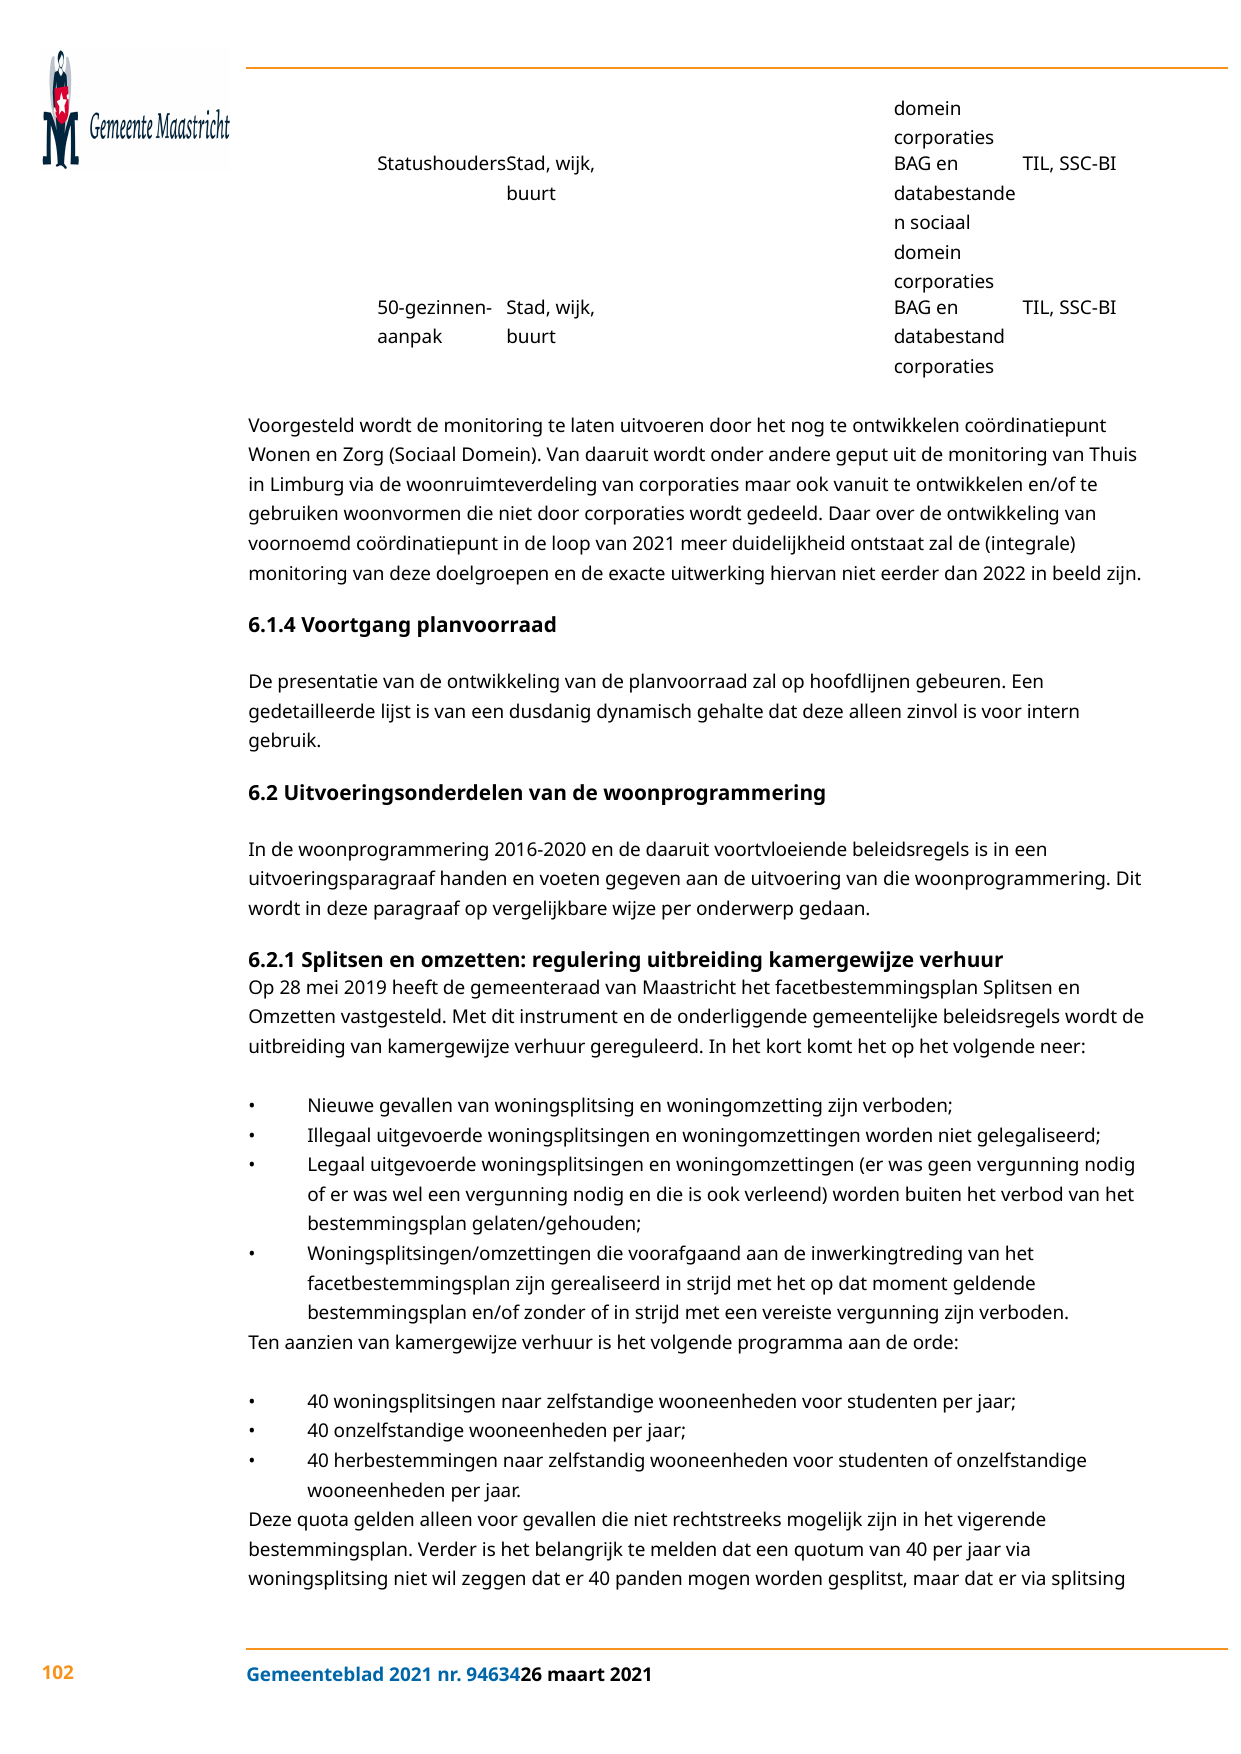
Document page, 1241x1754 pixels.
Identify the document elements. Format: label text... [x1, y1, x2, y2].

table_cell TIL, SSC-BI [1023, 150, 1152, 294]
table_cell Stad, wijk, buurt [506, 294, 635, 379]
text Ten aanzien van kamergewijze verhuur is het volgende programma aan de orde: [248, 1329, 1152, 1354]
table_cell BAG en databestand corporaties [894, 294, 1022, 379]
list Nieuwe gevallen van woningsplitsing en woningomzetting zijn verboden; [248, 1092, 1152, 1118]
list Illegaal uitgevoerde woningsplitsingen en woningomzettingen worden niet gelegaliseerd; [248, 1122, 1152, 1147]
text Voorgesteld wordt de monitoring te laten uitvoeren door het nog te ontwikkelen coördinatiepunt Wonen en Zorg (Sociaal Domein). Van daaruit wordt onder andere geput uit de monitoring van Thuis in Limburg via de woonruimteverdeling van corporaties maar ook vanuit te ontwikkelen en/of te gebruiken woonvormen die niet door corporaties wordt gedeeld. Daar over de ontwikkeling van voornoemd coördinatiepunt in de loop van 2021 meer duidelijkheid ontstaat zal de (integrale) monitoring van deze doelgroepen en de exacte uitwerking hiervan niet eerder dan 2022 in beeld zijn. [248, 412, 1152, 586]
table_cell [635, 95, 764, 150]
list 40 woningsplitsingen naar zelfstandige wooneenheden voor studenten per jaar; [248, 1388, 1152, 1414]
table_cell [764, 150, 893, 294]
table_cell TIL, SSC-BI [1023, 294, 1152, 379]
picture [41, 47, 231, 172]
table_cell [248, 95, 377, 150]
table_cell [1023, 95, 1152, 150]
table_cell Stad, wijk, buurt [506, 150, 635, 294]
table_cell [764, 294, 893, 379]
text 6.2.1 Splitsen en omzetten: regulering uitbreiding kamergewijze verhuur [248, 945, 1152, 974]
table_cell Statushouders [377, 150, 506, 294]
list Legaal uitgevoerde woningsplitsingen en woningomzettingen (er was geen vergunning nodig of er was wel een vergunning nodig en die is ook verleend) worden buiten het verbod van het bestemmingsplan gelaten/gehouden; [248, 1151, 1152, 1236]
text Deze quota gelden alleen voor gevallen die niet rechtstreeks mogelijk zijn in het vigerende bestemmingsplan. Verder is het belangrijk te melden dat een quotum van 40 per jaar via woningsplitsing niet wil zeggen dat er 40 panden mogen worden gesplitst, maar dat er via splitsing [248, 1506, 1152, 1591]
table_cell [377, 95, 506, 150]
table_cell [635, 150, 764, 294]
text In de woonprogrammering 2016-2020 en de daaruit voortvloeiende beleidsregels is in een uitvoeringsparagraaf handen en voeten gegeven aan de uitvoering van die woonprogrammering. Dit wordt in deze paragraaf op vergelijkbare wijze per onderwerp gedaan. [248, 836, 1152, 921]
list 40 herbestemmingen naar zelfstandig wooneenheden voor studenten of onzelfstandige wooneenheden per jaar. [248, 1447, 1152, 1502]
text 6.2 Uitvoeringsonderdelen van de woonprogrammering [248, 778, 1152, 806]
text Op 28 mei 2019 heeft de gemeenteraad van Maastricht het facetbestemmingsplan Splitsen en Omzetten vastgesteld. Met dit instrument en de onderliggende gemeentelijke beleidsregels wordt de uitbreiding van kamergewijze verhuur gereguleerd. In het kort komt het op het volgende neer: [248, 974, 1152, 1059]
text 6.1.4 Voortgang planvoorraad [248, 610, 1152, 639]
list Woningsplitsingen/omzettingen die voorafgaand aan de inwerkingtreding van het facetbestemmingsplan zijn gerealiseerd in strijd met het op dat moment geldende bestemmingsplan en/of zonder of in strijd met een vereiste vergunning zijn verboden. [248, 1240, 1152, 1325]
table_cell [248, 294, 377, 379]
table_cell [506, 95, 635, 150]
text De presentatie van de ontwikkeling van de planvoorraad zal op hoofdlijnen gebeuren. Een gedetailleerde lijst is van een dusdanig dynamisch gehalte dat deze alleen zinvol is voor intern gebruik. [248, 668, 1152, 753]
list 40 onzelfstandige wooneenheden per jaar; [248, 1418, 1152, 1443]
table_cell 50-gezinnen-aanpak [377, 294, 506, 379]
table_cell [764, 95, 893, 150]
table_cell [635, 294, 764, 379]
table_cell BAG en databestanden sociaal domein corporaties [894, 150, 1022, 294]
table_cell domein corporaties [894, 95, 1022, 150]
table_cell [248, 150, 377, 294]
